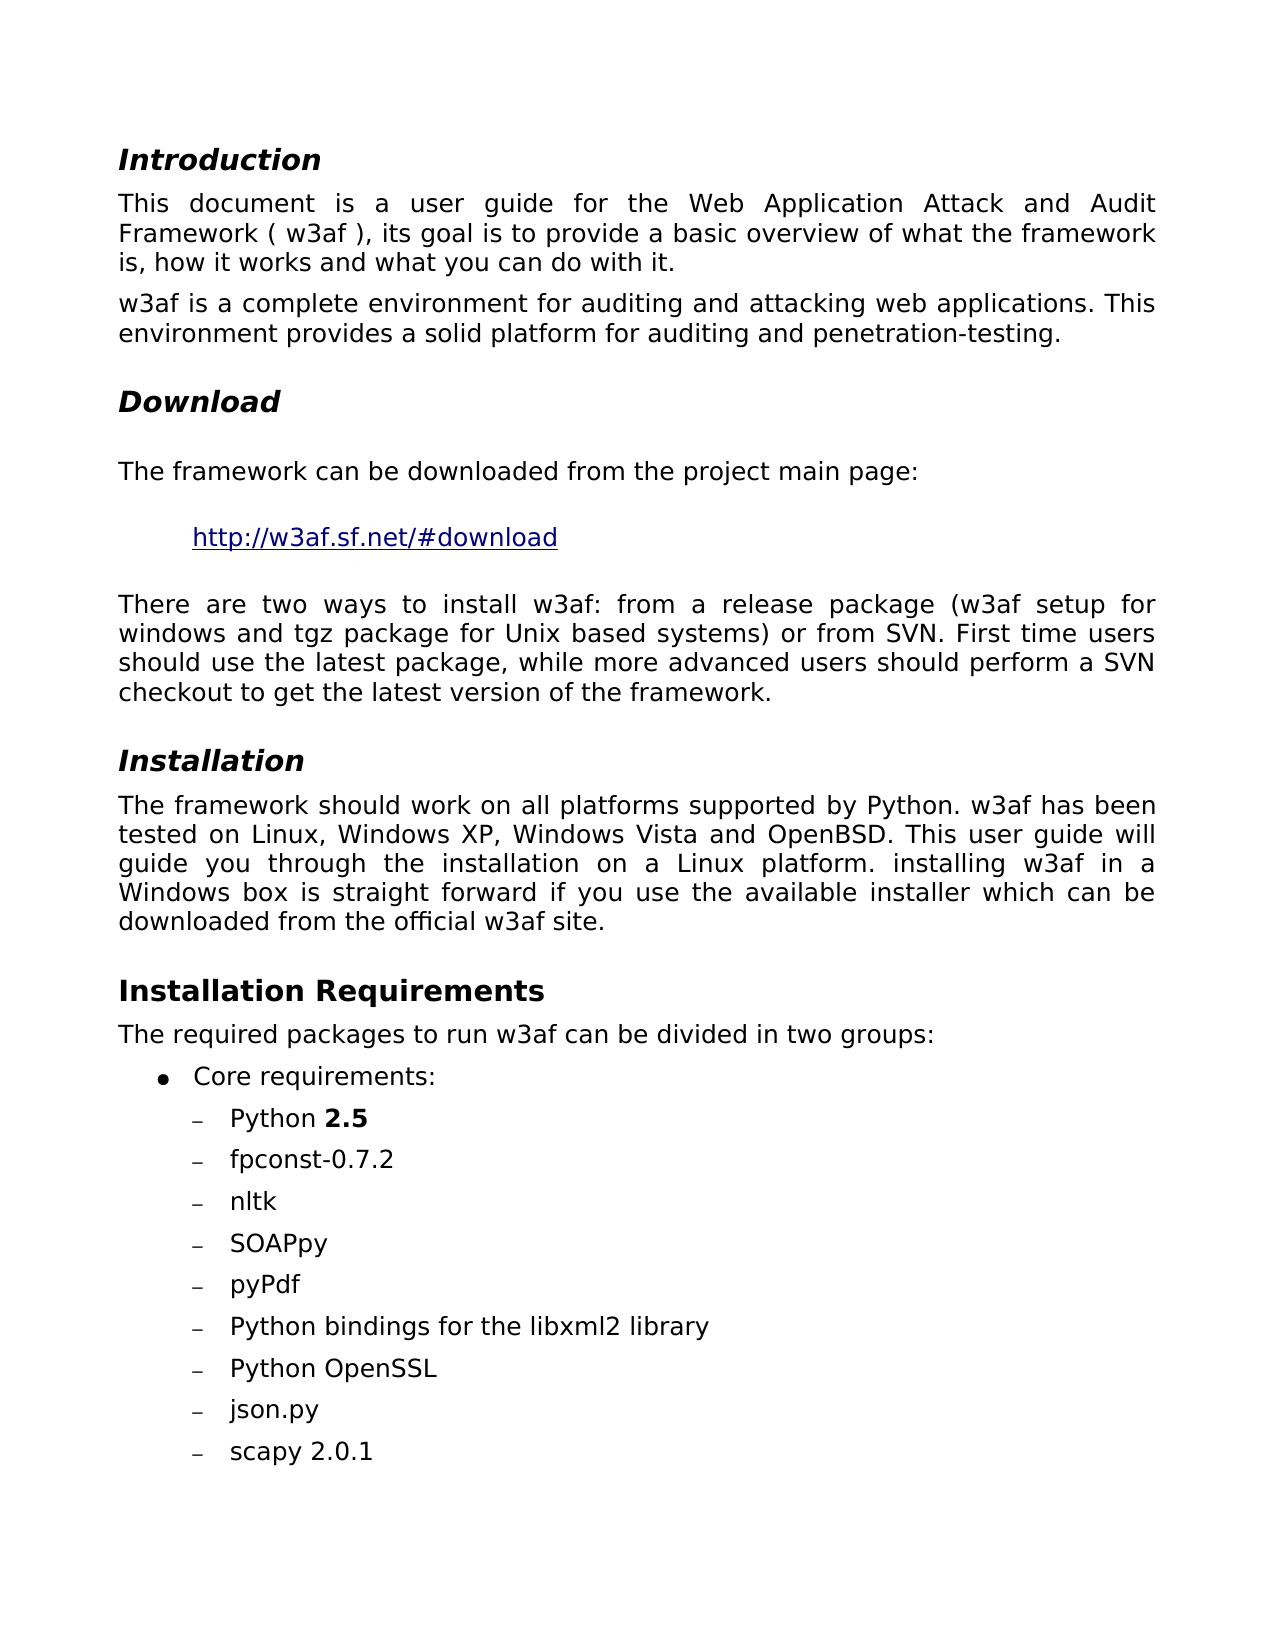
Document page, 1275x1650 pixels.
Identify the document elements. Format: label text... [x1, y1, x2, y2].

list pyPdf [192, 1271, 1157, 1300]
text The framework can be downloaded from the project main page: [118, 457, 1157, 486]
text w3af is a complete environment for auditing and attacking web applications. This environment provides a solid platform for auditing and penetration-testing. [118, 289, 1157, 348]
list Python 2.5 [192, 1104, 1157, 1133]
list Core requirements: [156, 1062, 1157, 1091]
list fpconst-0.7.2 [192, 1146, 1157, 1175]
text http://w3af.sf.net/#download [192, 523, 1157, 553]
subtitle Download [118, 385, 1157, 419]
subtitle Introduction [118, 143, 1157, 177]
text The framework should work on all platforms supported by Python. w3af has been tested on Linux, Windows XP, Windows Vista and OpenBSD. This user guide will guide you through the installation on a Linux platform. installing w3af in a Windows box is straight forward if you use the available installer which can be downloaded from the official w3af site. [118, 791, 1157, 937]
subtitle Installation Requirements [118, 974, 1157, 1008]
list Python bindings for the libxml2 library [192, 1312, 1157, 1341]
list Python OpenSSL [192, 1354, 1157, 1383]
text This document is a user guide for the Web Application Attack and Audit Framework ( w3af ), its goal is to provide a basic overview of what the framework is, how it works and what you can do with it. [118, 189, 1157, 277]
list SOAPpy [192, 1229, 1157, 1258]
list json.py [192, 1396, 1157, 1425]
list scapy 2.0.1 [192, 1437, 1157, 1466]
text There are two ways to install w3af: from a release package (w3af setup for windows and tgz package for Unix based systems) or from SVN. First time users should use the latest package, while more advanced users should perform a SVN checkout to get the latest version of the framework. [118, 590, 1157, 707]
subtitle Installation [118, 744, 1157, 778]
text The required packages to run w3af can be divided in two groups: [118, 1021, 1157, 1050]
